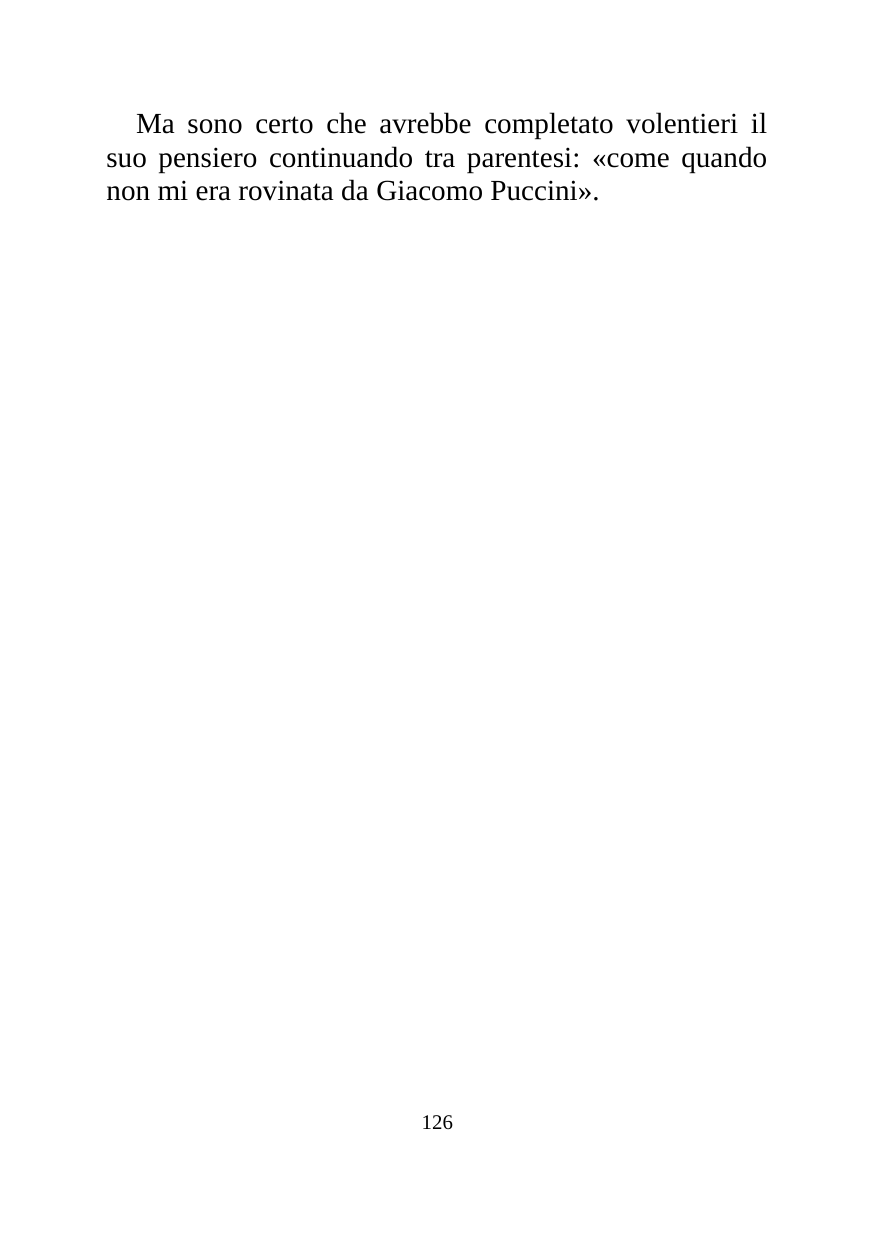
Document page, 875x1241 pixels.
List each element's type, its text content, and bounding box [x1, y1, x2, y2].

text Ma sono certo che avrebbe completato volentieri il suo pensiero continuando tra parentesi: «come quando non mi era rovinata da Giacomo Puccini». [106, 106, 768, 207]
